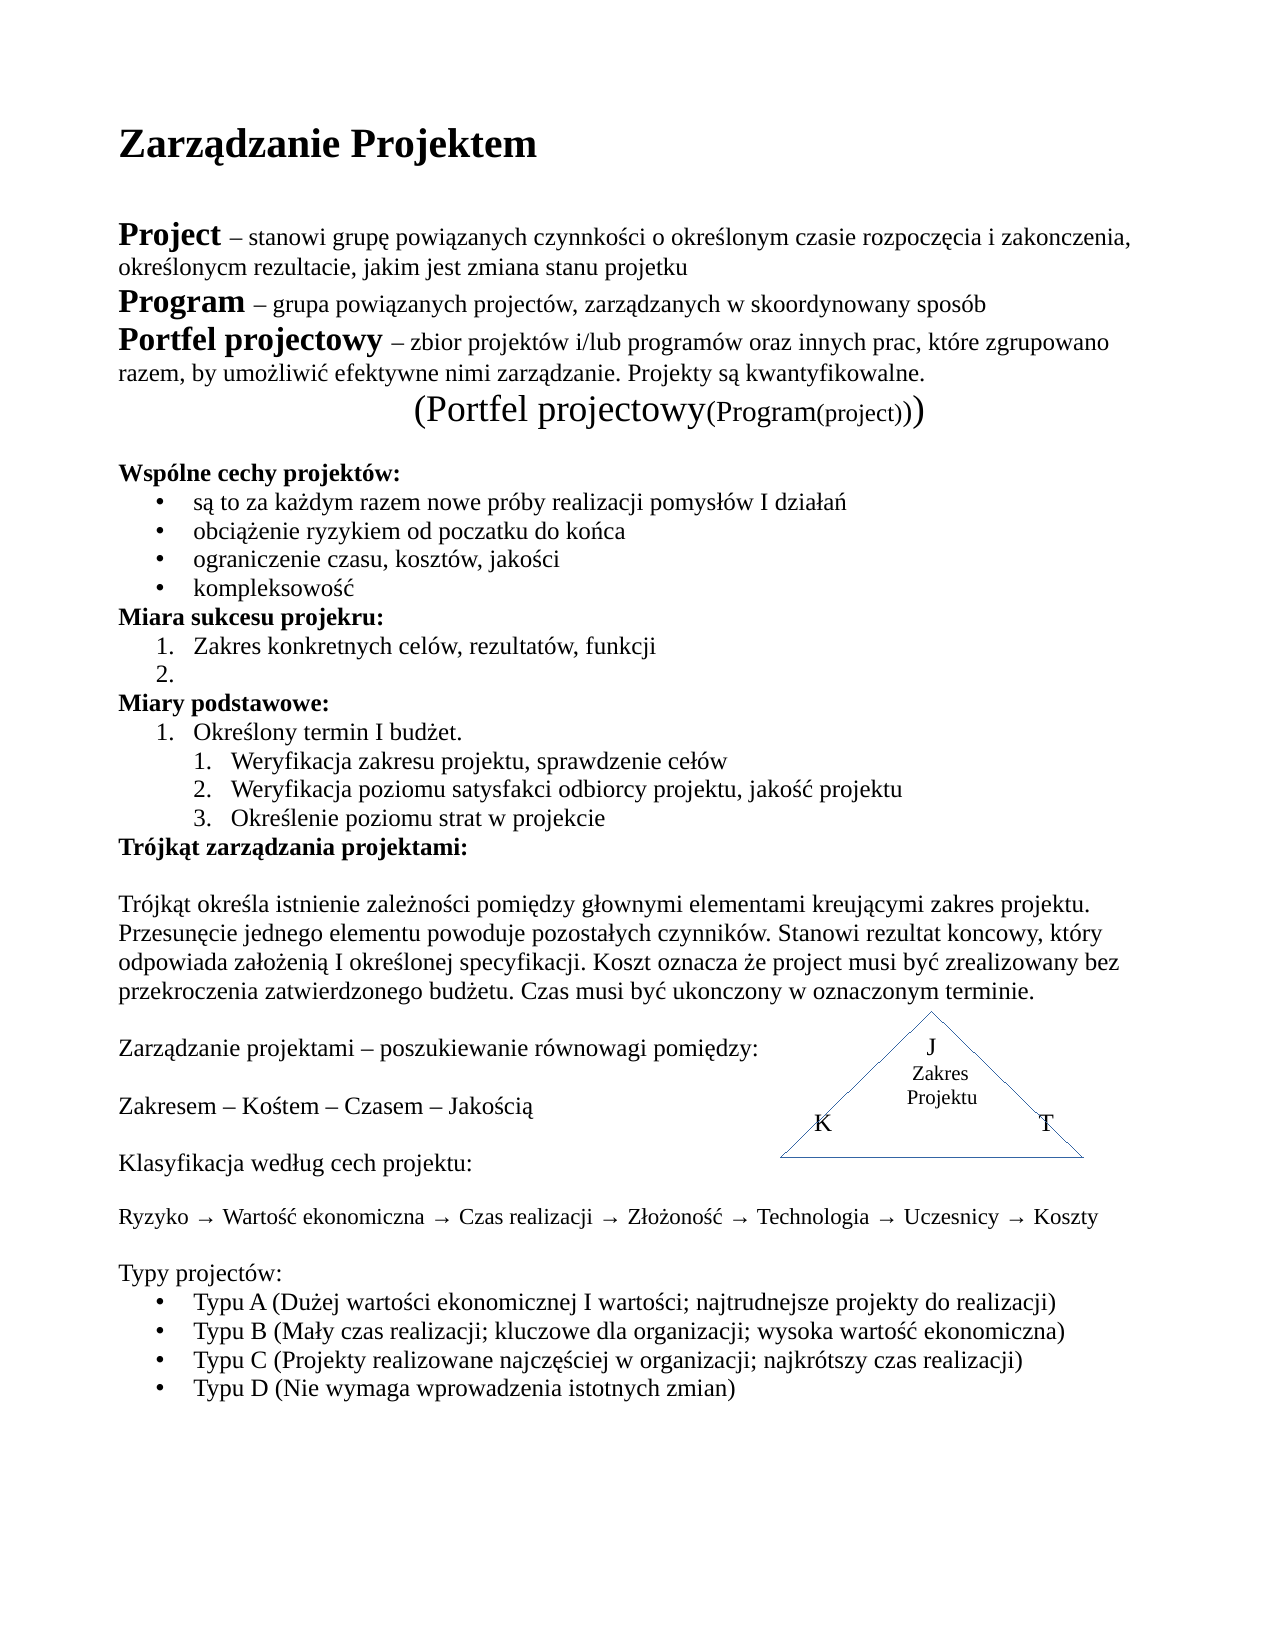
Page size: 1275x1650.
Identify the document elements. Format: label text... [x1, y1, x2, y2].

text Portfel projectowy – zbior projektów i/lub programów oraz innych prac, które zgrupowano razem, by umożliwić efektywne nimi zarządzanie. Projekty są kwantyfikowalne. [118, 319, 1157, 386]
list Weryfikacja zakresu projektu, sprawdzenie cełów [193, 746, 1157, 774]
text Klasyfikacja według cech projektu: [118, 1148, 1157, 1177]
text Zarządzanie projektami – poszukiewanie równowagi pomiędzy: [118, 1033, 1157, 1062]
text Ryzyko → Wartość ekonomiczna → Czas realizacji → Złożoność → Technologia → Uczesnicy → Koszty [118, 1203, 1157, 1230]
list Określenie poziomu strat w projekcie [193, 803, 1157, 832]
list Typu D (Nie wymaga wprowadzenia istotnych zmian) [156, 1373, 1157, 1402]
text Miary podstawowe: [118, 688, 1157, 717]
text Program – grupa powiązanych projectów, zarządzanych w skoordynowany sposób [118, 281, 1157, 319]
text Trójkąt określa istnienie zależności pomiędzy głownymi elementami kreującymi zakres projektu. [118, 889, 1157, 918]
text Zakresem – Kośtem – Czasem – Jakością [118, 1091, 1157, 1119]
list Określony termin I budżet. [156, 717, 1157, 746]
list Weryfikacja poziomu satysfakci odbiorcy projektu, jakość projektu [193, 774, 1157, 803]
text Zarządzanie Projektem [118, 118, 1157, 166]
list są to za każdym razem nowe próby realizacji pomysłów I działań [156, 487, 1157, 516]
text Miara sukcesu projekru: [118, 602, 1157, 631]
text Przesunęcie jednego elementu powoduje pozostałych czynników. Stanowi rezultat koncowy, który odpowiada założenią I określonej specyfikacji. Koszt oznacza że project musi być zrealizowany bez przekroczenia zatwierdzonego budżetu. Czas musi być ukonczony w oznaczonym terminie. [118, 918, 1157, 1004]
list obciążenie ryzykiem od poczatku do końca [156, 516, 1157, 544]
list Typu A (Dużej wartości ekonomicznej I wartości; najtrudnejsze projekty do realizacji) [156, 1287, 1157, 1316]
text Trójkąt zarządzania projektami: [118, 832, 1157, 861]
text Wspólne cechy projektów: [118, 458, 1157, 487]
list Typu C (Projekty realizowane najczęściej w organizacji; najkrótszy czas realizacji) [156, 1345, 1157, 1373]
text Project – stanowi grupę powiązanych czynnkości o określonym czasie rozpoczęcia i zakonczenia, określonycm rezultacie, jakim jest zmiana stanu projetku [118, 214, 1157, 281]
list Typu B (Mały czas realizacji; kluczowe dla organizacji; wysoka wartość ekonomiczna) [156, 1316, 1157, 1345]
text (Portfel projectowy(Program(project))) [118, 386, 1157, 429]
text Typy projectów: [118, 1258, 1157, 1287]
list ograniczenie czasu, kosztów, jakości [156, 544, 1157, 573]
list kompleksowość [156, 573, 1157, 602]
list Zakres konkretnych celów, rezultatów, funkcji [156, 631, 1157, 659]
